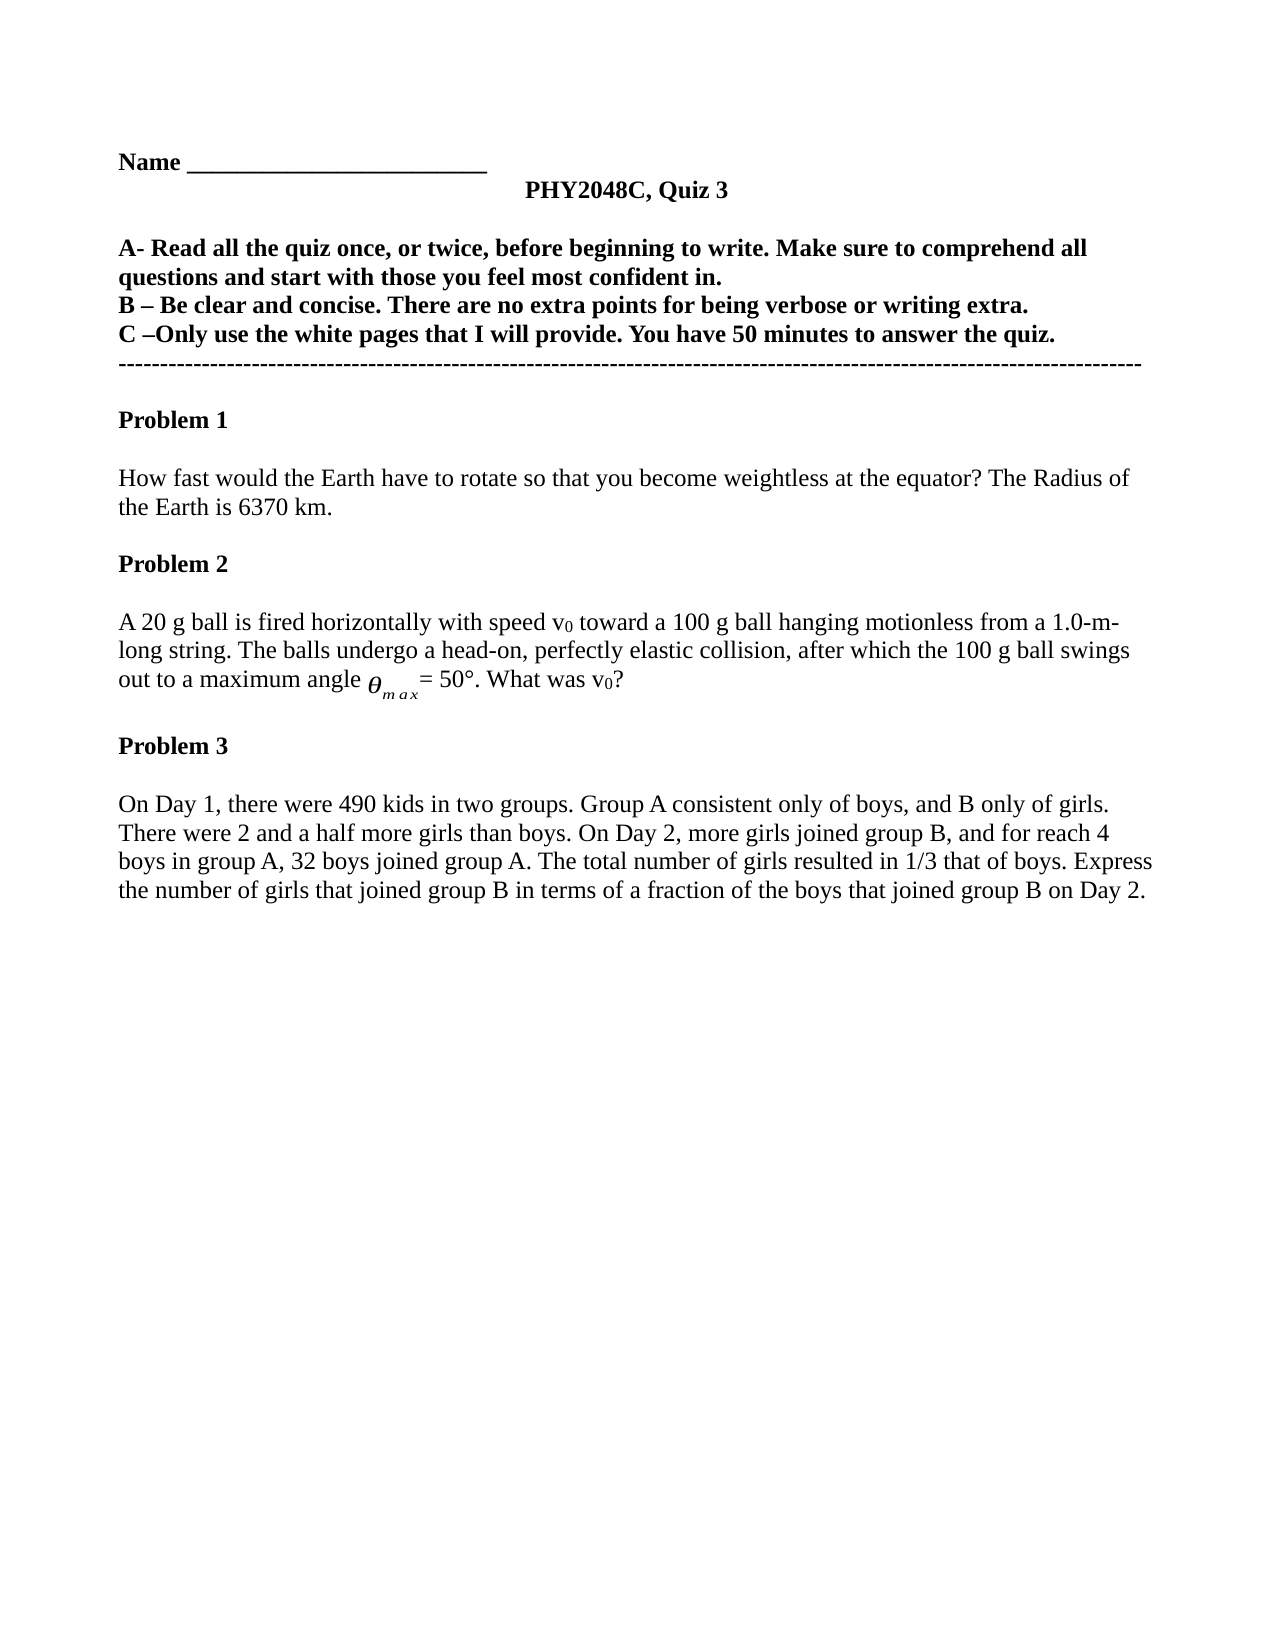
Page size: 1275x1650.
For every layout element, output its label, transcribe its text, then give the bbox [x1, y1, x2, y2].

text A- Read all the quiz once, or twice, before beginning to write. Make sure to comprehend all questions and start with those you feel most confident in. [118, 233, 1157, 291]
text Problem 1 [118, 406, 1157, 434]
text Problem 2 [118, 549, 1157, 578]
text --------------------------------------------------------------------------------------------------------------------------- [118, 348, 1157, 377]
text How fast would the Earth have to rotate so that you become weightless at the equator? The Radius of the Earth is 6370 km. [118, 463, 1157, 521]
text Problem 3 [118, 731, 1157, 760]
text A 20 g ball is fired horizontally with speed v0 toward a 100 g ball hanging motionless from a 1.0-m-long string. The balls undergo a head-on, perfectly elastic collision, after which the 100 g ball swings out to a maximum angle = 50°. What was v0? [118, 607, 1157, 703]
text B – Be clear and concise. There are no extra points for being verbose or writing extra. [118, 291, 1157, 319]
text Name ________________________ [118, 147, 1157, 176]
text C –Only use the white pages that I will provide. You have 50 minutes to answer the quiz. [118, 319, 1157, 348]
text PHY2048C, Quiz 3 [118, 176, 1157, 204]
text On Day 1, there were 490 kids in two groups. Group A consistent only of boys, and B only of girls. There were 2 and a half more girls than boys. On Day 2, more girls joined group B, and for reach 4 boys in group A, 32 boys joined group A. The total number of girls resulted in 1/3 that of boys. Express the number of girls that joined group B in terms of a fraction of the boys that joined group B on Day 2. [118, 789, 1157, 904]
